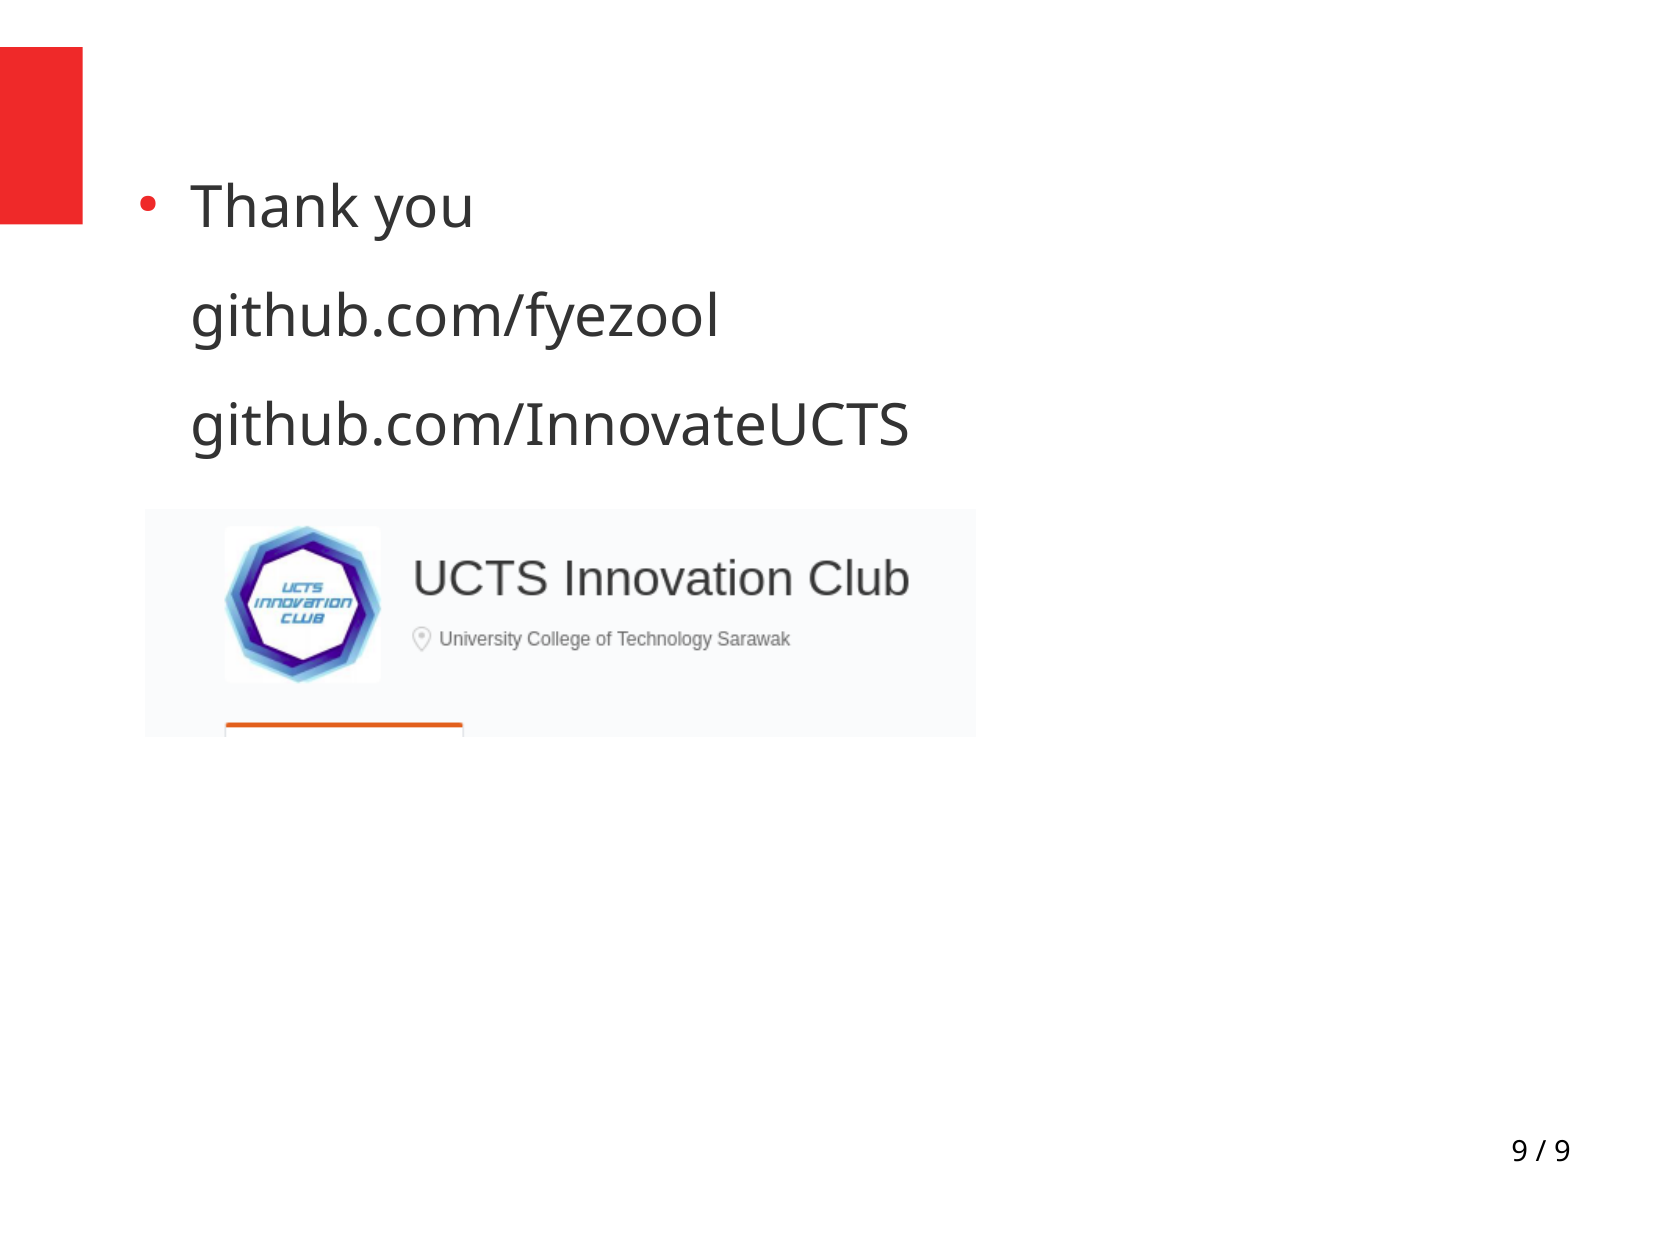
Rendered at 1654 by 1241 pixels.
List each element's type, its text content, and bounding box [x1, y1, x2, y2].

picture [145, 509, 976, 737]
list Thank you github.com/fyezool github.com/InnovateUCTS [120, 165, 1538, 1141]
